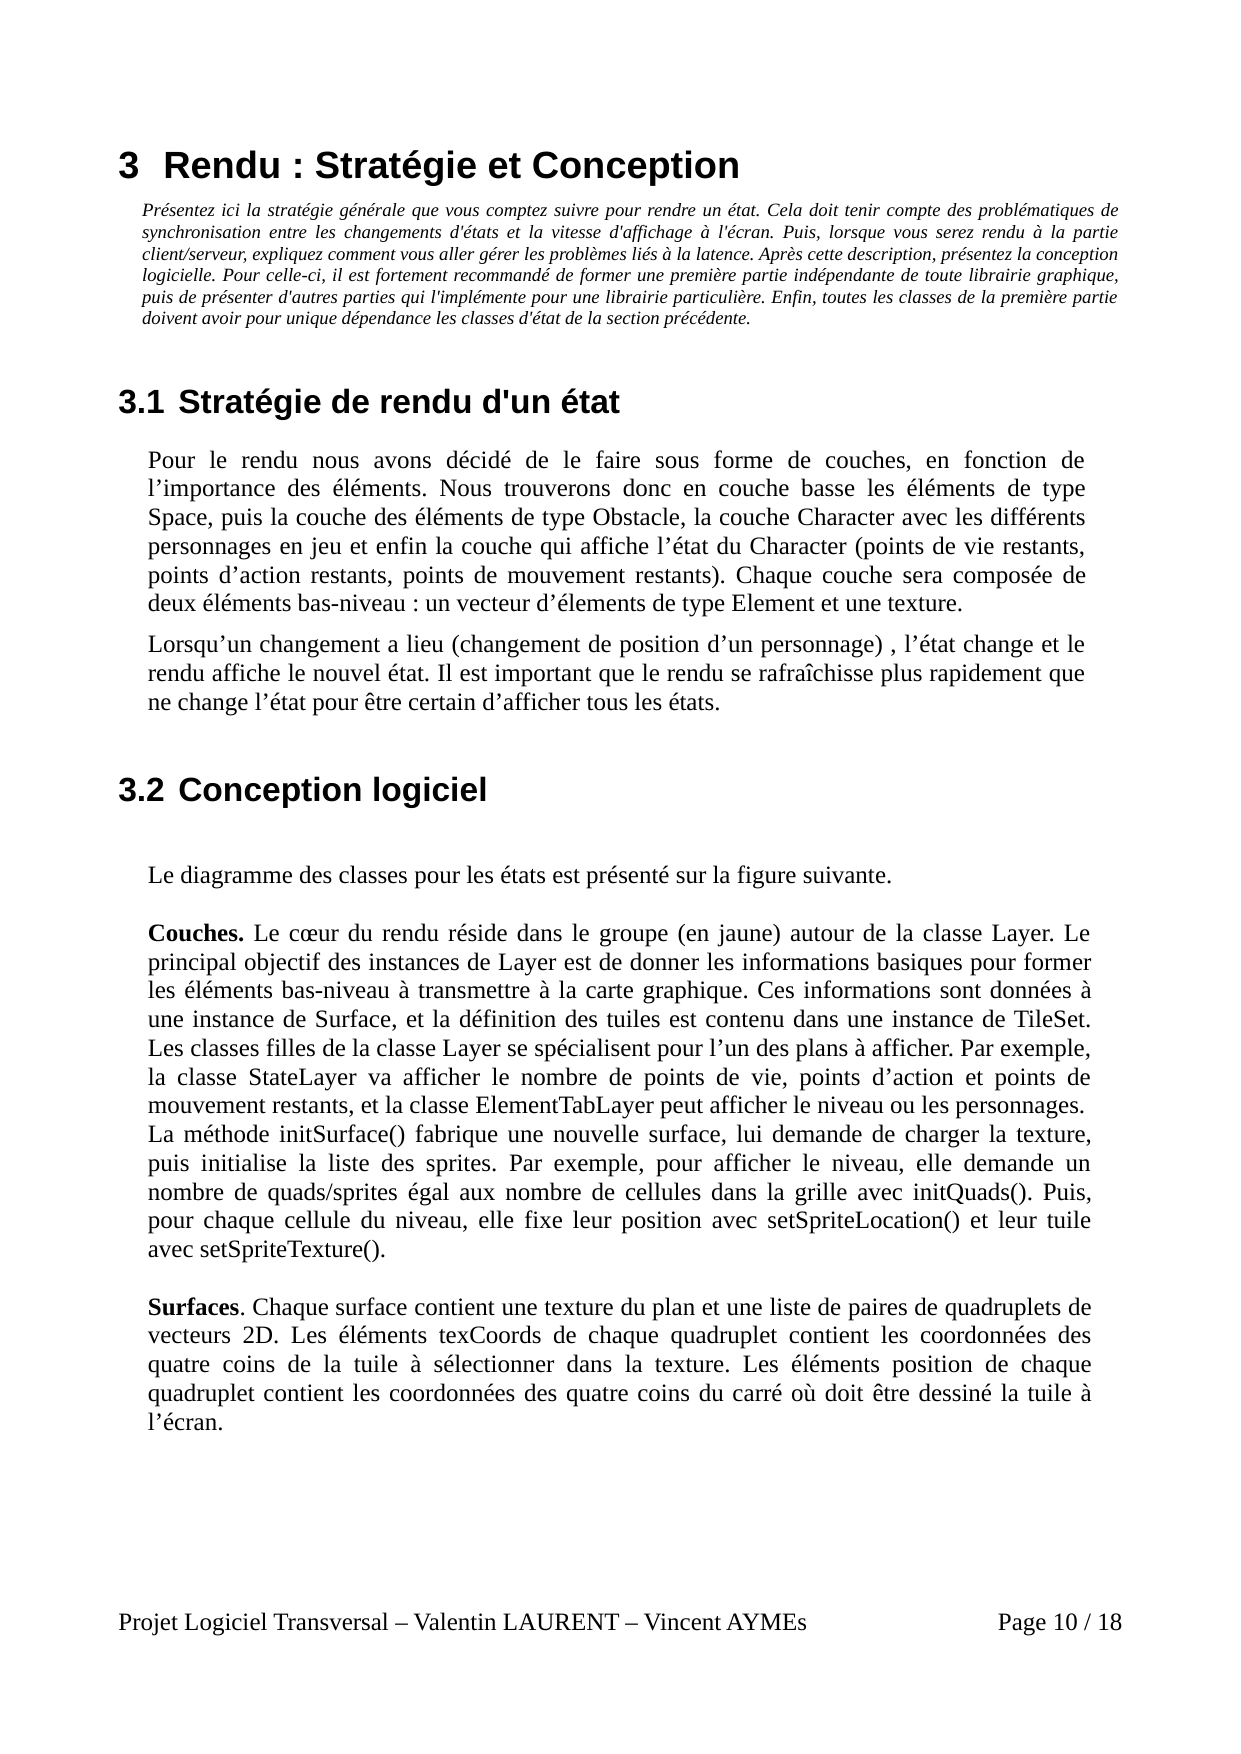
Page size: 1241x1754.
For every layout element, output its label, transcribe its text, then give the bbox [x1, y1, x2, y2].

subtitle Rendu : Stratégie et Conception [118, 143, 1122, 187]
text Couches. Le cœur du rendu réside dans le groupe (en jaune) autour de la classe Layer. Le principal objectif des instances de Layer est de donner les informations basiques pour former les éléments bas-niveau à transmettre à la carte graphique. Ces informations sont données à une instance de Surface, et la définition des tuiles est contenu dans une instance de TileSet. Les classes filles de la classe Layer se spécialisent pour l’un des plans à afficher. Par exemple, la classe StateLayer va afficher le nombre de points de vie, points d’action et points de mouvement restants, et la classe ElementTabLayer peut afficher le niveau ou les personnages. [148, 918, 1093, 1119]
text La méthode initSurface() fabrique une nouvelle surface, lui demande de charger la texture, puis initialise la liste des sprites. Par exemple, pour afficher le niveau, elle demande un nombre de quads/sprites égal aux nombre de cellules dans la grille avec initQuads(). Puis, pour chaque cellule du niveau, elle fixe leur position avec setSpriteLocation() et leur tuile avec setSpriteTexture(). [148, 1119, 1093, 1263]
text Pour le rendu nous avons décidé de le faire sous forme de couches, en fonction de l’importance des éléments. Nous trouverons donc en couche basse les éléments de type Space, puis la couche des éléments de type Obstacle, la couche Character avec les différents personnages en jeu et enfin la couche qui affiche l’état du Character (points de vie restants, points d’action restants, points de mouvement restants). Chaque couche sera composée de deux éléments bas-niveau : un vecteur d’élements de type Element et une texture. [148, 445, 1087, 617]
text Surfaces. Chaque surface contient une texture du plan et une liste de paires de quadruplets de vecteurs 2D. Les éléments texCoords de chaque quadruplet contient les coordonnées des quatre coins de la tuile à sélectionner dans la texture. Les éléments position de chaque quadruplet contient les coordonnées des quatre coins du carré où doit être dessiné la tuile à l’écran. [148, 1292, 1093, 1436]
subtitle Conception logiciel [118, 769, 1122, 808]
text Le diagramme des classes pour les états est présenté sur la figure suivante. [148, 861, 1093, 889]
subtitle Stratégie de rendu d'un état [118, 382, 1122, 421]
text Lorsqu’un changement a lieu (changement de position d’un personnage) , l’état change et le rendu affiche le nouvel état. Il est important que le rendu se rafraîchisse plus rapidement que ne change l’état pour être certain d’afficher tous les états. [148, 629, 1087, 716]
text Présentez ici la stratégie générale que vous comptez suivre pour rendre un état. Cela doit tenir compte des problématiques de synchronisation entre les changements d'états et la vitesse d'affichage à l'écran. Puis, lorsque vous serez rendu à la partie client/serveur, expliquez comment vous aller gérer les problèmes liés à la latence. Après cette description, présentez la conception logicielle. Pour celle-ci, il est fortement recommandé de former une première partie indépendante de toute librairie graphique, puis de présenter d'autres parties qui l'implémente pour une librairie particulière. Enfin, toutes les classes de la première partie doivent avoir pour unique dépendance les classes d'état de la section précédente. [142, 199, 1122, 329]
